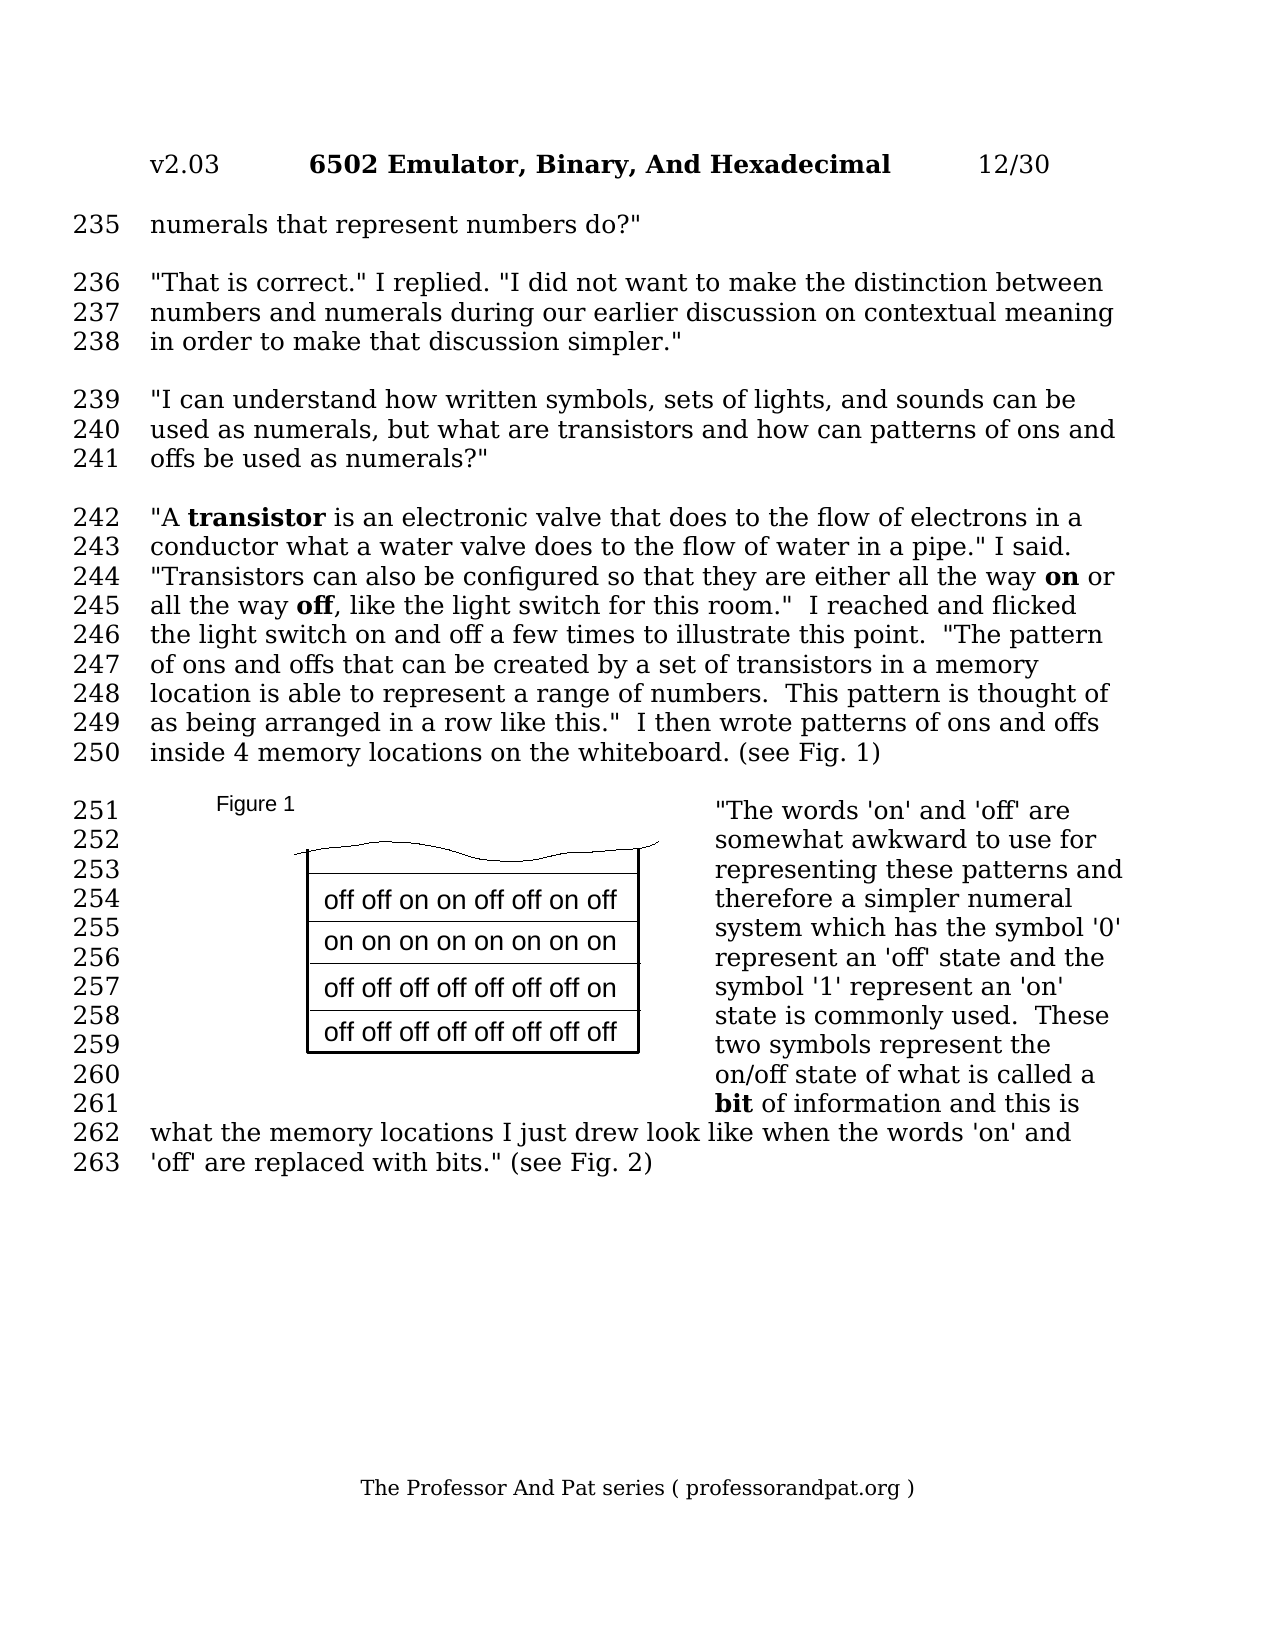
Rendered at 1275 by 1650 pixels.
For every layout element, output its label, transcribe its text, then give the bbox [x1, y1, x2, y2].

text numerals that represent numbers do?" [150, 210, 1125, 239]
text "That is correct." I replied. "I did not want to make the distinction between numbers and numerals during our earlier discussion on contextual meaning in order to make that discussion simpler." [150, 268, 1125, 356]
text "A transistor is an electronic valve that does to the flow of electrons in a conductor what a water valve does to the flow of water in a pipe." I said. "Transistors can also be configured so that they are either all the way on or all the way off, like the light switch for this room." I reached and flicked the light switch on and off a few times to illustrate this point. "The pattern of ons and offs that can be created by a set of transistors in a memory location is able to represent a range of numbers. This pattern is thought of as being arranged in a row like this." I then wrote patterns of ons and offs inside 4 memory locations on the whiteboard. (see Fig. 1) [150, 503, 1125, 767]
text "I can understand how written symbols, sets of lights, and sounds can be used as numerals, but what are transistors and how can patterns of ons and offs be used as numerals?" [150, 386, 1125, 473]
text "The words 'on' and 'off' are somewhat awkward to use for representing these patterns and therefore a simpler numeral system which has the symbol '0' represent an 'off' state and the symbol '1' represent an 'on' state is commonly used. These two symbols represent the on/off state of what is called a bit of information and this is what the memory locations I just drew look like when the words 'on' and 'off' are replaced with bits." (see Fig. 2) [150, 796, 1125, 1177]
